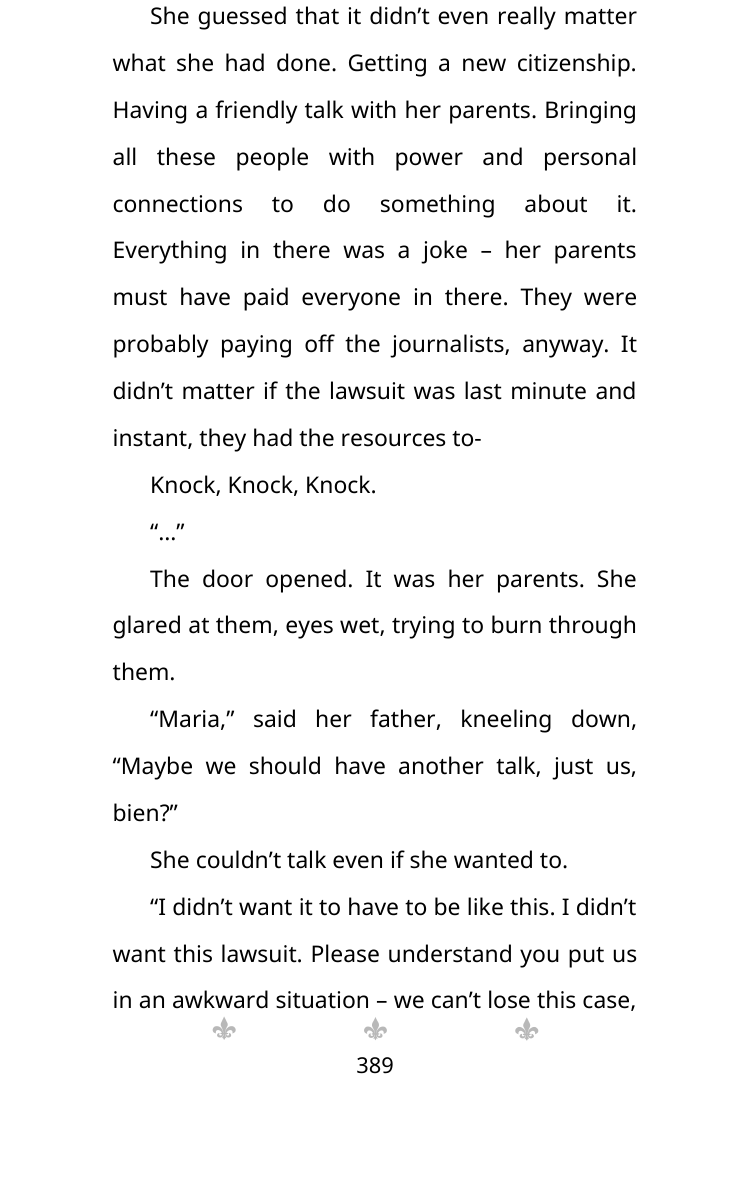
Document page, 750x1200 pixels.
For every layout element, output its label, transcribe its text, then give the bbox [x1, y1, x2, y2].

text “…” [112, 516, 637, 547]
text She couldn’t talk even if she wanted to. [112, 844, 637, 875]
text She guessed that it didn’t even really matter what she had done. Getting a new citizenship. Having a friendly talk with her parents. Bringing all these people with power and personal connections to do something about it. Everything in there was a joke – her parents must have paid everyone in there. They were probably paying off the journalists, anyway. It didn’t matter if the lawsuit was last minute and instant, they had the resources to- [112, 0, 637, 453]
text The door opened. It was her parents. She glared at them, eyes wet, trying to burn through them. [112, 562, 637, 687]
text “I didn’t want it to have to be like this. I didn’t want this lawsuit. Please understand you put us in an awkward situation – we can’t lose this case, [112, 891, 637, 1016]
text Knock, Knock, Knock. [112, 469, 637, 500]
text “Maria,” said her father, kneeling down, “Maybe we should have another talk, just us, bien?” [112, 703, 637, 828]
